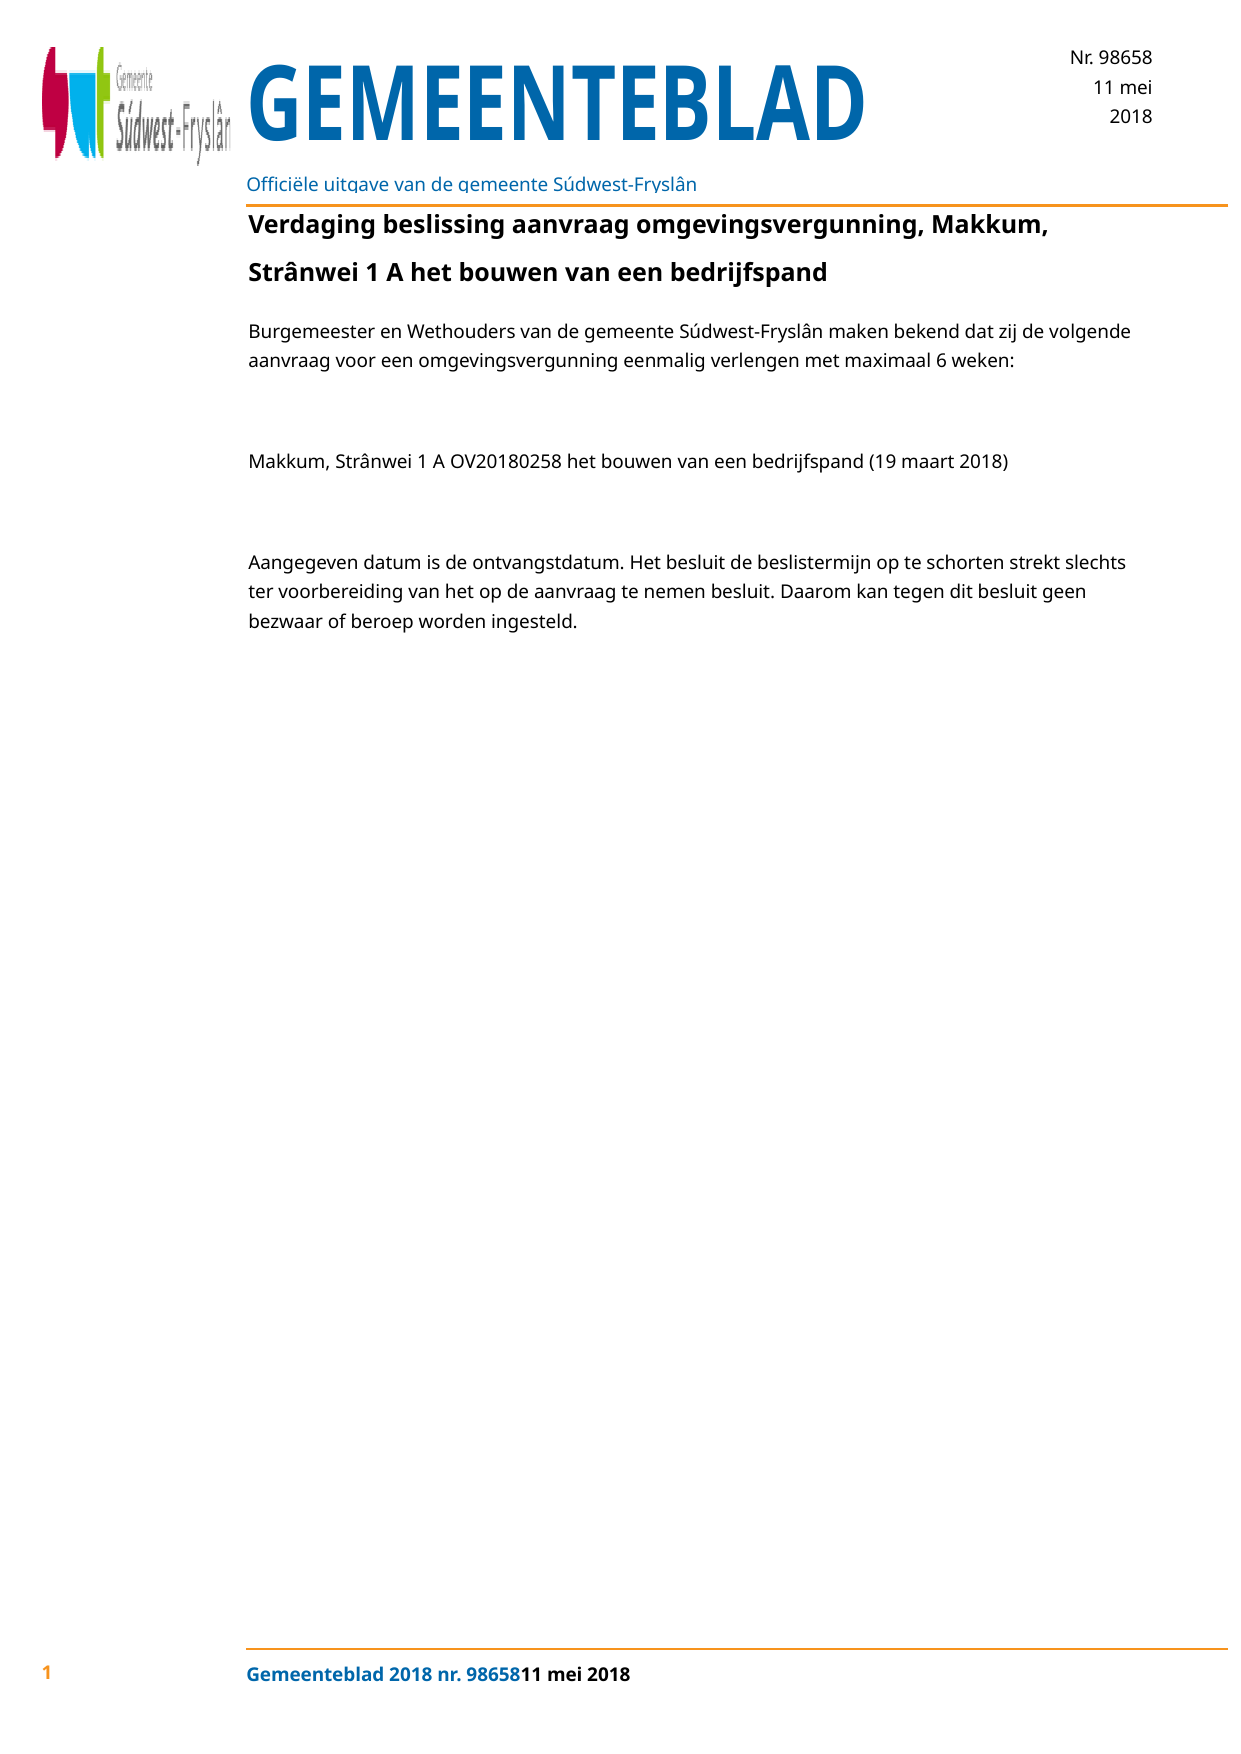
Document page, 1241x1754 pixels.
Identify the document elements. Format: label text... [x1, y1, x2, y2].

text Burgemeester en Wethouders van de gemeente Súdwest-Fryslân maken bekend dat zij de volgende aanvraag voor een omgevingsvergunning eenmalig verlengen met maximaal 6 weken: [248, 318, 1152, 373]
text Verdaging beslissing aanvraag omgevingsvergunning, Makkum, Strânwei 1 A het bouwen van een bedrijfspand [248, 207, 1152, 288]
text Aangegeven datum is de ontvangstdatum. Het besluit de beslistermijn op te schorten strekt slechts ter voorbereiding van het op de aanvraag te nemen besluit. Daarom kan tegen dit besluit geen bezwaar of beroep worden ingesteld. [248, 549, 1152, 634]
picture [41, 47, 231, 172]
text Makkum, Strânwei 1 A OV20180258 het bouwen van een bedrijfspand (19 maart 2018) [248, 448, 1152, 474]
